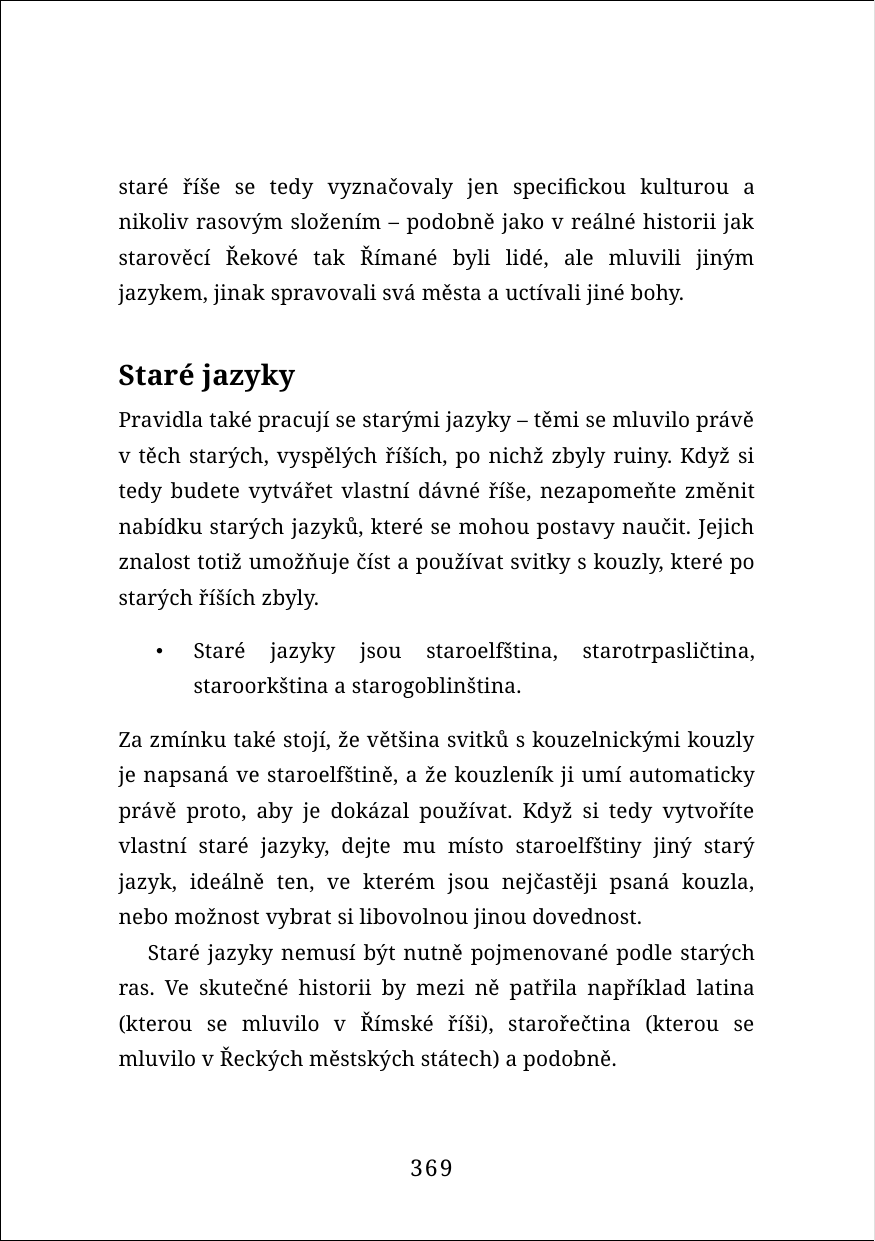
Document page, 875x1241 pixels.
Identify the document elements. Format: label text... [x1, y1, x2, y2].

text Za zmínku také stojí, že většina svitků s kouzelnickými kouzly je napsaná ve staroelfštině, a že kouzleník ji umí automaticky právě proto, aby je dokázal používat. Když si tedy vytvoříte vlastní staré jazyky, dejte mu místo staroelfštiny jiný starý jazyk, ideálně ten, ve kterém jsou nejčastěji psaná kouzla, nebo možnost vybrat si libovolnou jinou dovednost. Staré jazyky nemusí být nutně pojmenované podle starých ras. Ve skutečné historii by mezi ně patřila například latina (kterou se mluvilo v Římské říši), starořečtina (kterou se mluvilo v Řeckých městských státech) a podobně. [118, 725, 756, 1073]
text staré říše se tedy vyznačovaly jen specifickou kulturou a nikoliv rasovým složením – podobně jako v reálné historii jak starověcí Řekové tak Římané byli lidé, ale mluvili jiným jazykem, jinak spravovali svá města a uctívali jiné bohy. [118, 172, 756, 307]
text Pravidla také pracují se starými jazyky – těmi se mluvilo právě v těch starých, vyspělých říších, po nichž zbyly ruiny. Když si tedy budete vytvářet vlastní dávné říše, nezapomeňte změnit nabídku starých jazyků, které se mohou postavy naučit. Jejich znalost totiž umožňuje číst a používat svitky s kouzly, které po starých říších zbyly. [118, 405, 756, 611]
subtitle Staré jazyky [118, 355, 756, 393]
list Staré jazyky jsou staroelfština, starotrpasličtina, staroorkština a starogoblinština. [156, 636, 756, 700]
